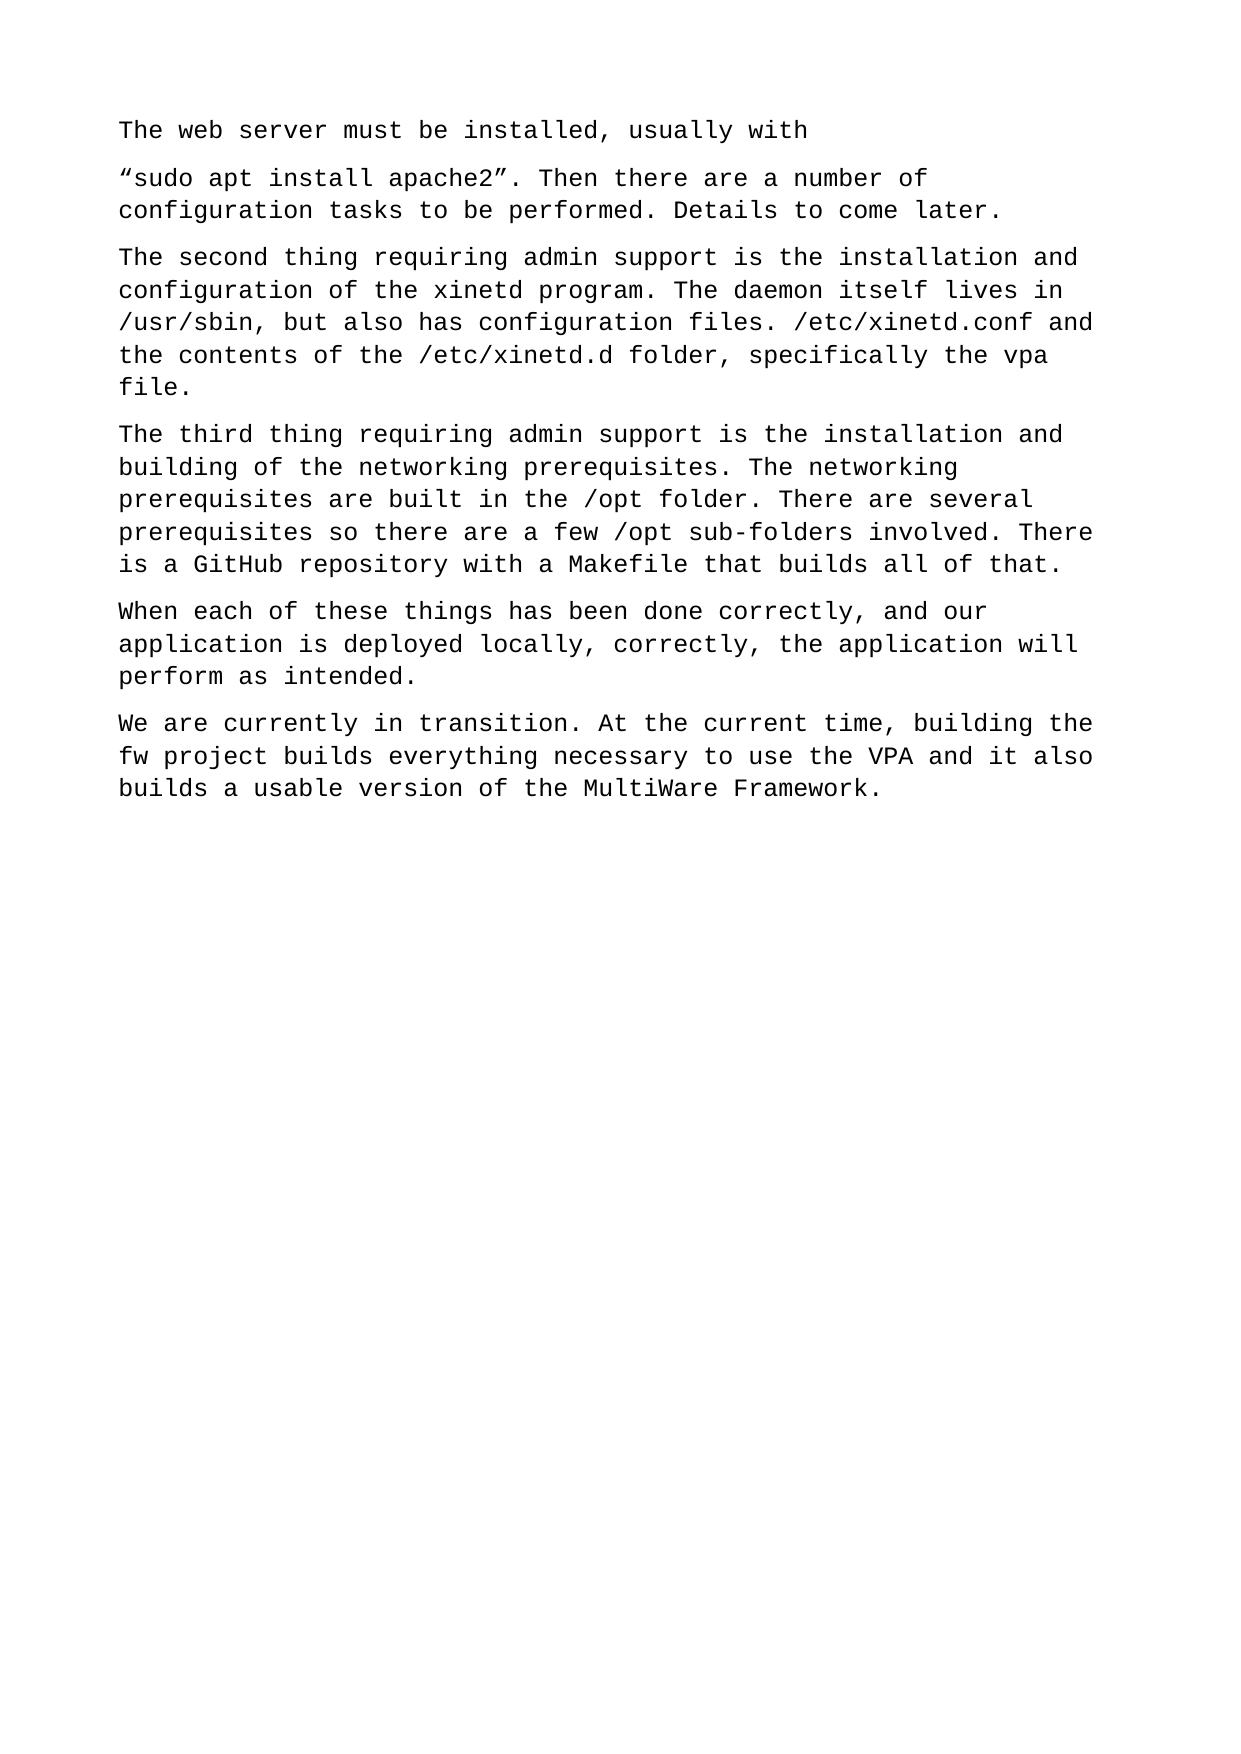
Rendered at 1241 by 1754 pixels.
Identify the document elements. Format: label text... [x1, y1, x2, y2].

text The web server must be installed, usually with [118, 118, 1122, 146]
text We are currently in transition. At the current time, building the fw project builds everything necessary to use the VPA and it also builds a usable version of the MultiWare Framework. [118, 711, 1122, 804]
text “sudo apt install apache2”. Then there are a number of configuration tasks to be performed. Details to come later. [118, 165, 1122, 226]
text When each of these things has been done correctly, and our application is deployed locally, correctly, the application will perform as intended. [118, 599, 1122, 692]
text The third thing requiring admin support is the installation and building of the networking prerequisites. The networking prerequisites are built in the /opt folder. There are several prerequisites so there are a few /opt sub-folders involved. There is a GitHub repository with a Makefile that builds all of that. [118, 422, 1122, 580]
text The second thing requiring admin support is the installation and configuration of the xinetd program. The daemon itself lives in /usr/sbin, but also has configuration files. /etc/xinetd.conf and the contents of the /etc/xinetd.d folder, specifically the vpa file. [118, 245, 1122, 403]
